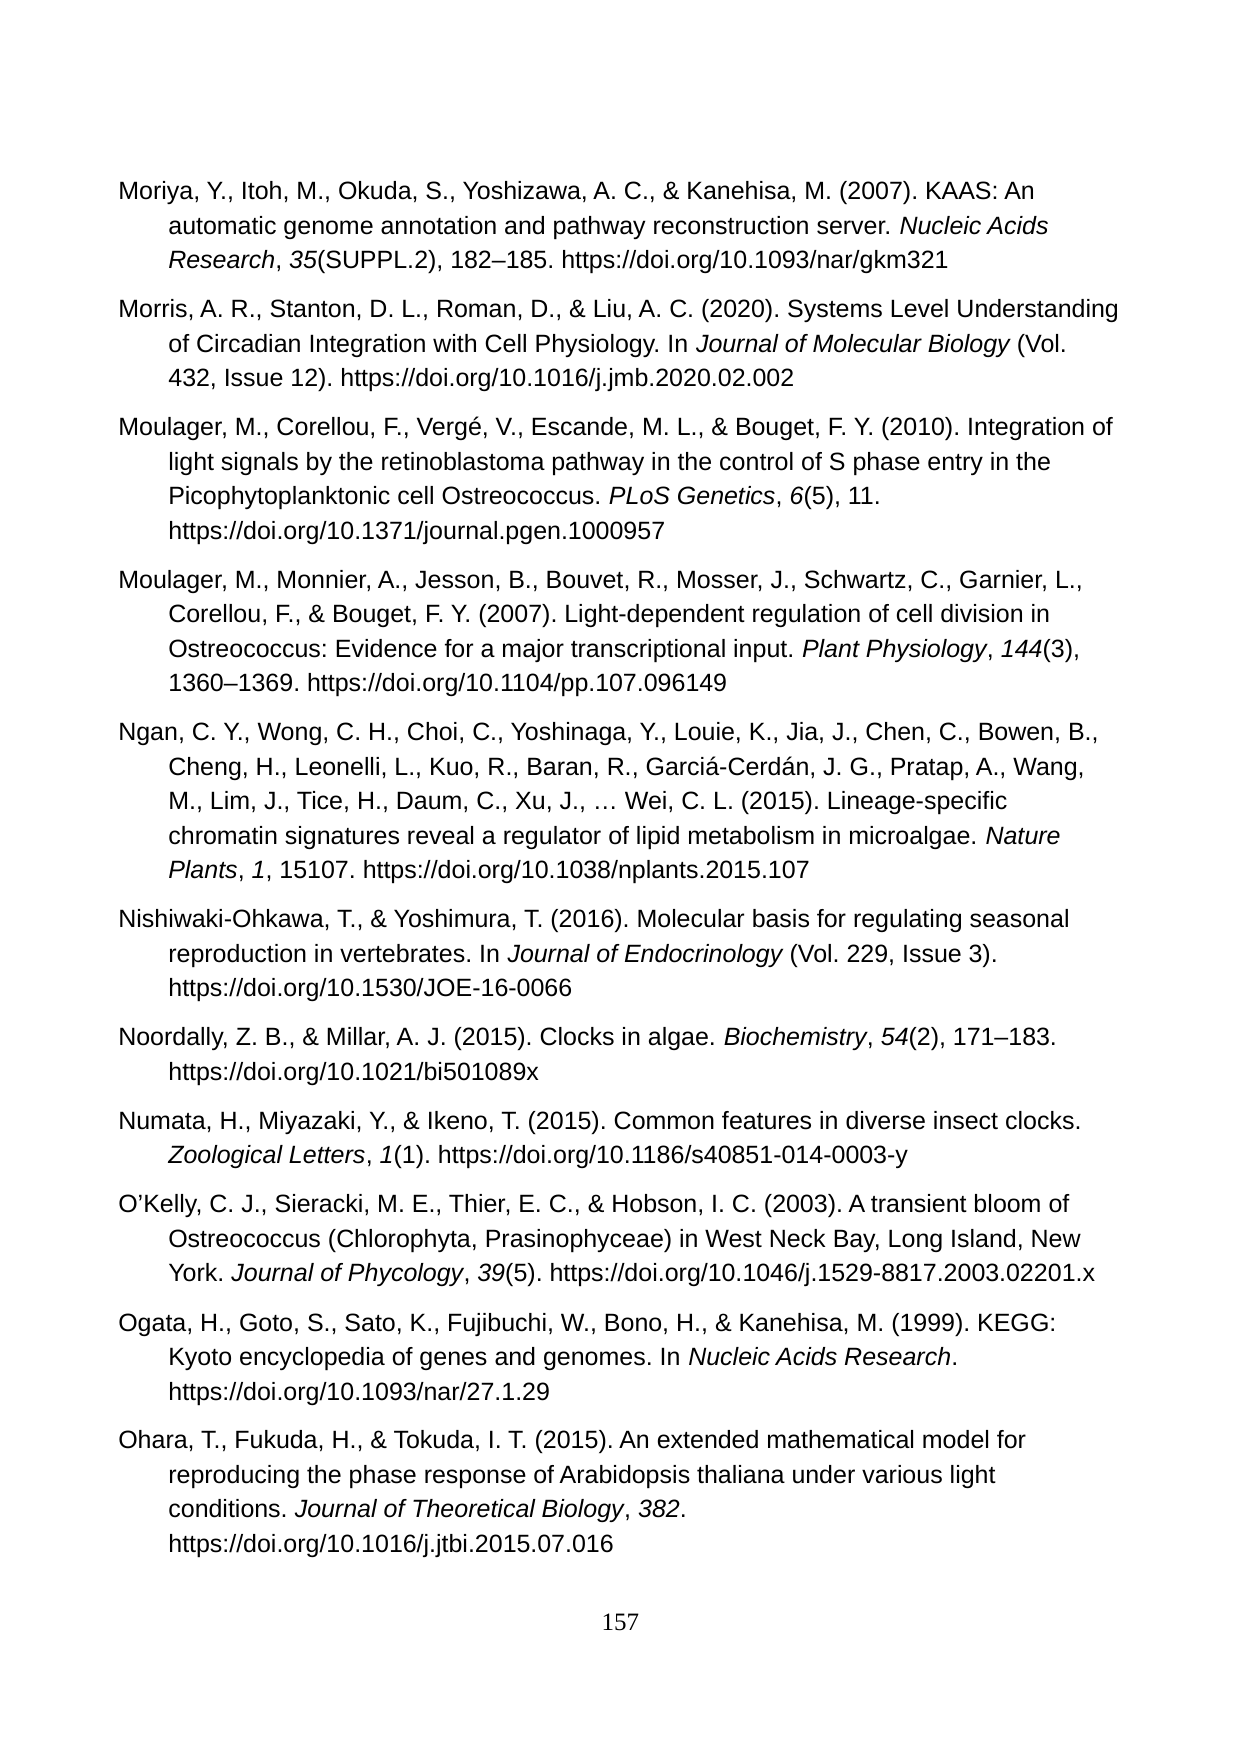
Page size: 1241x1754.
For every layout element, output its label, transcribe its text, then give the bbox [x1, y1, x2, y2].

text Moulager, M., Corellou, F., Vergé, V., Escande, M. L., & Bouget, F. Y. (2010). Integration of light signals by the retinoblastoma pathway in the control of S phase entry in the Picophytoplanktonic cell Ostreococcus. PLoS Genetics, 6(5), 11. https://doi.org/10.1371/journal.pgen.1000957 [118, 412, 1122, 544]
text Ngan, C. Y., Wong, C. H., Choi, C., Yoshinaga, Y., Louie, K., Jia, J., Chen, C., Bowen, B., Cheng, H., Leonelli, L., Kuo, R., Baran, R., Garciá-Cerdán, J. G., Pratap, A., Wang, M., Lim, J., Tice, H., Daum, C., Xu, J., … Wei, C. L. (2015). Lineage-specific chromatin signatures reveal a regulator of lipid metabolism in microalgae. Nature Plants, 1, 15107. https://doi.org/10.1038/nplants.2015.107 [118, 717, 1122, 884]
text Morris, A. R., Stanton, D. L., Roman, D., & Liu, A. C. (2020). Systems Level Understanding of Circadian Integration with Cell Physiology. In Journal of Molecular Biology (Vol. 432, Issue 12). https://doi.org/10.1016/j.jmb.2020.02.002 [118, 294, 1122, 392]
text O’Kelly, C. J., Sieracki, M. E., Thier, E. C., & Hobson, I. C. (2003). A transient bloom of Ostreococcus (Chlorophyta, Prasinophyceae) in West Neck Bay, Long Island, New York. Journal of Phycology, 39(5). https://doi.org/10.1046/j.1529-8817.2003.02201.x [118, 1189, 1122, 1287]
text Noordally, Z. B., & Millar, A. J. (2015). Clocks in algae. Biochemistry, 54(2), 171–183. https://doi.org/10.1021/bi501089x [118, 1022, 1122, 1086]
text Ohara, T., Fukuda, H., & Tokuda, I. T. (2015). An extended mathematical model for reproducing the phase response of Arabidopsis thaliana under various light conditions. Journal of Theoretical Biology, 382. https://doi.org/10.1016/j.jtbi.2015.07.016 [118, 1426, 1122, 1558]
text Ogata, H., Goto, S., Sato, K., Fujibuchi, W., Bono, H., & Kanehisa, M. (1999). KEGG: Kyoto encyclopedia of genes and genomes. In Nucleic Acids Research. https://doi.org/10.1093/nar/27.1.29 [118, 1307, 1122, 1405]
text Nishiwaki-Ohkawa, T., & Yoshimura, T. (2016). Molecular basis for regulating seasonal reproduction in vertebrates. In Journal of Endocrinology (Vol. 229, Issue 3). https://doi.org/10.1530/JOE-16-0066 [118, 904, 1122, 1002]
text Moulager, M., Monnier, A., Jesson, B., Bouvet, R., Mosser, J., Schwartz, C., Garnier, L., Corellou, F., & Bouget, F. Y. (2007). Light-dependent regulation of cell division in Ostreococcus: Evidence for a major transcriptional input. Plant Physiology, 144(3), 1360–1369. https://doi.org/10.1104/pp.107.096149 [118, 565, 1122, 697]
text Moriya, Y., Itoh, M., Okuda, S., Yoshizawa, A. C., & Kanehisa, M. (2007). KAAS: An automatic genome annotation and pathway reconstruction server. Nucleic Acids Research, 35(SUPPL.2), 182–185. https://doi.org/10.1093/nar/gkm321 [118, 176, 1122, 274]
text Numata, H., Miyazaki, Y., & Ikeno, T. (2015). Common features in diverse insect clocks. Zoological Letters, 1(1). https://doi.org/10.1186/s40851-014-0003-y [118, 1106, 1122, 1169]
